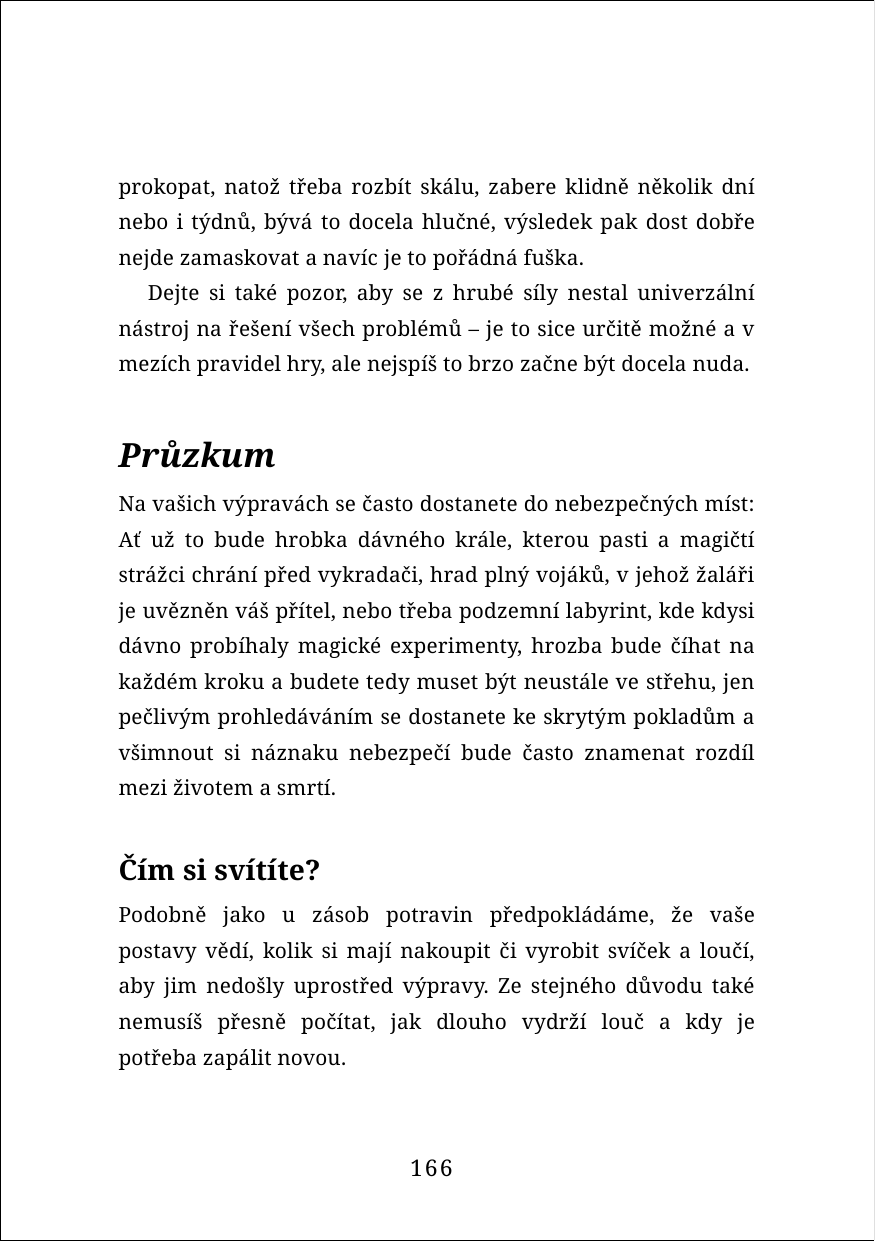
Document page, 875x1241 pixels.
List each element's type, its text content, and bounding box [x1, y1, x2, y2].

text Podobně jako u zásob potravin předpokládáme, že vaše postavy vědí, kolik si mají nakoupit či vyrobit svíček a loučí, aby jim nedošly uprostřed výpravy. Ze stejného důvodu také nemusíš přesně počítat, jak dlouho vydrží louč a kdy je potřeba zapálit novou. [118, 901, 756, 1071]
subtitle Čím si svítíte? [118, 850, 756, 889]
text Na vašich výpravách se často dostanete do nebezpečných míst: Ať už to bude hrobka dávného krále, kterou pasti a magičtí strážci chrání před vykradači, hrad plný vojáků, v jehož žaláři je uvězněn váš přítel, nebo třeba podzemní labyrint, kde kdysi dávno probíhaly magické experimenty, hrozba bude číhat na každém kroku a budete tedy muset být neustále ve střehu, jen pečlivým prohledáváním se dostanete ke skrytým pokladům a všimnout si náznaku nebezpečí bude často znamenat rozdíl mezi životem a smrtí. [118, 489, 756, 802]
subtitle Průzkum [118, 432, 756, 478]
text prokopat, natož třeba rozbít skálu, zabere klidně několik dní nebo i týdnů, bývá to docela hlučné, výsledek pak dost dobře nejde zamaskovat a navíc je to pořádná fuška. Dejte si také pozor, aby se z hrubé síly nestal univerzální nástroj na řešení všech problémů – je to sice určitě možné a v mezích pravidel hry, ale nejspíš to brzo začne být docela nuda. [118, 172, 756, 378]
